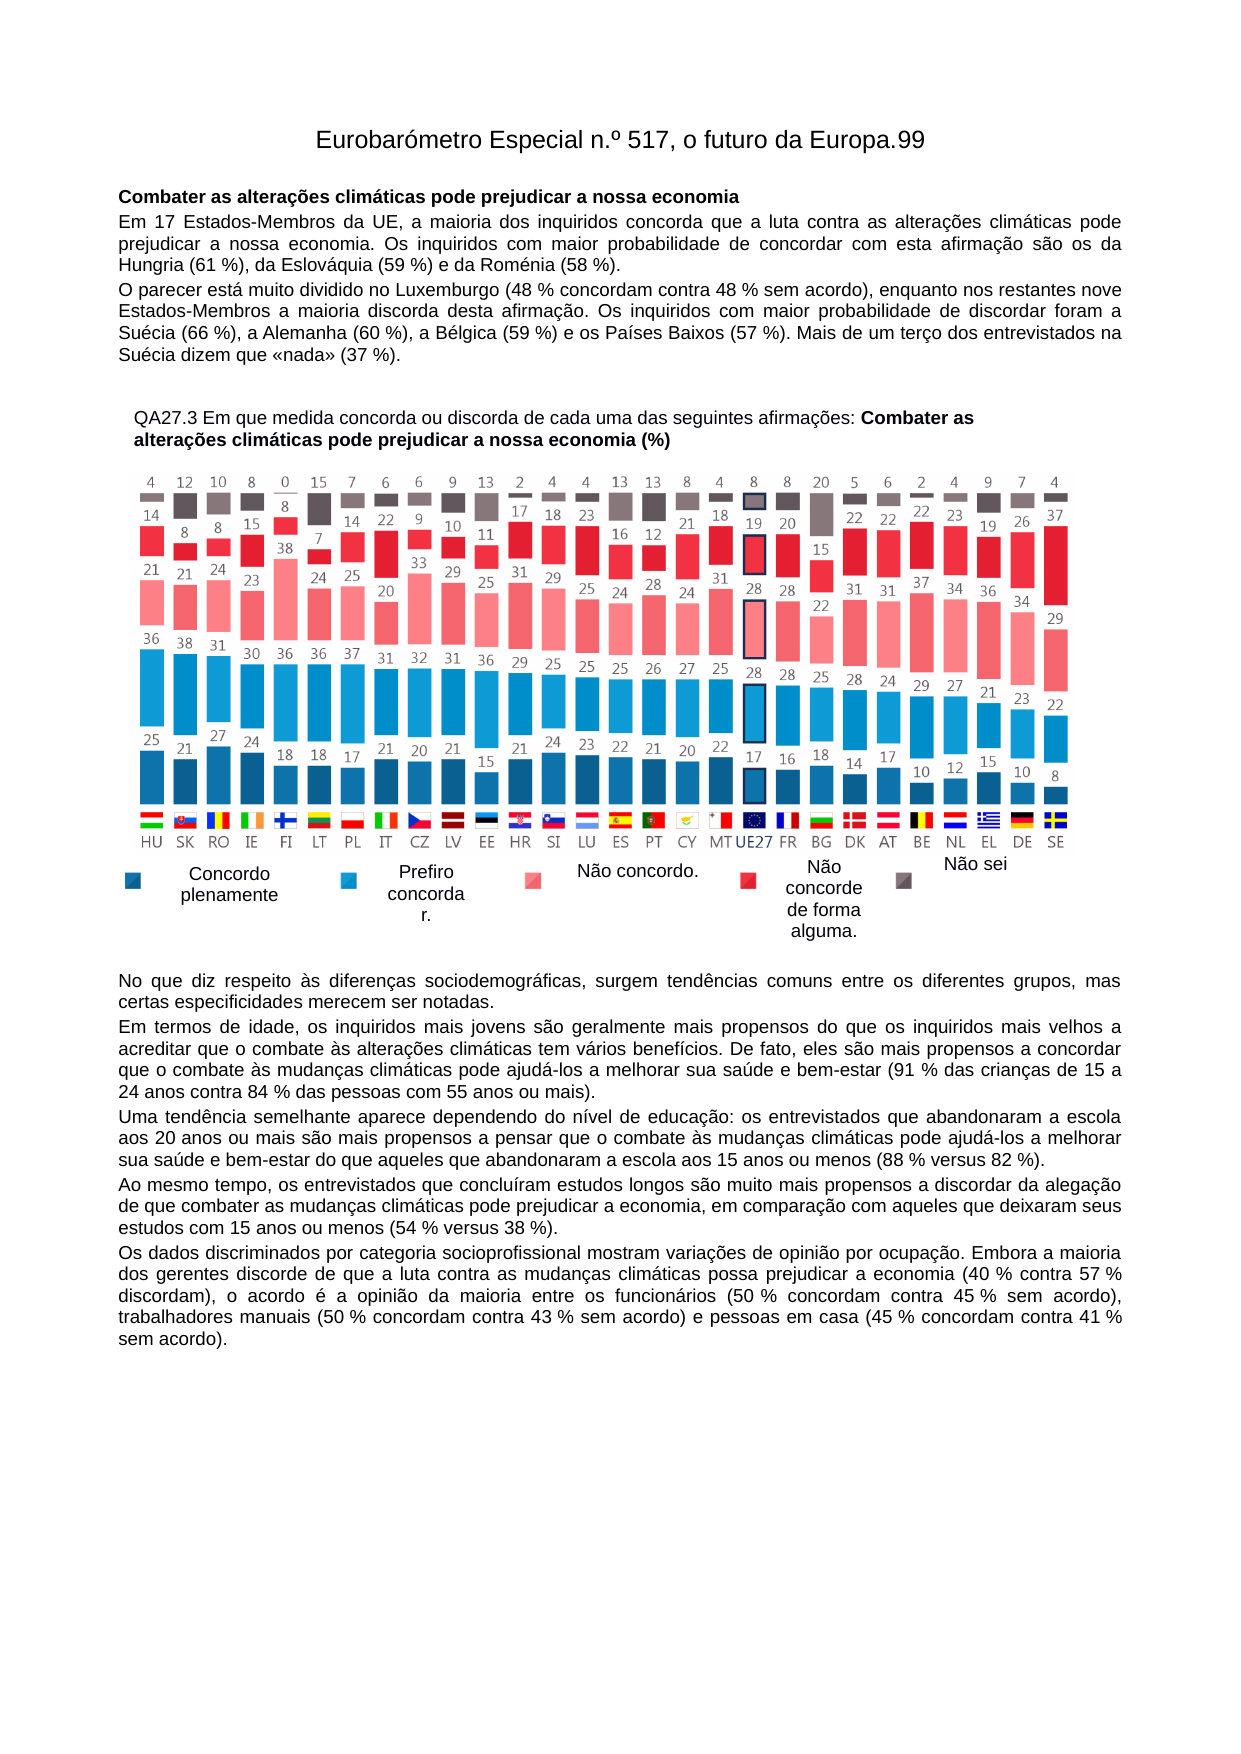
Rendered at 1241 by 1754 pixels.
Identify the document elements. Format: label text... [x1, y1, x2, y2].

picture [130, 472, 1075, 855]
text Combater as alterações climáticas pode prejudicar a nossa economia [118, 186, 1122, 208]
picture [118, 860, 921, 914]
picture [811, 860, 818, 871]
text No que diz respeito às diferenças sociodemográficas, surgem tendências comuns entre os diferentes grupos, mas certas especificidades merecem ser notadas. [118, 970, 1122, 1013]
text Os dados discriminados por categoria socioprofissional mostram variações de opinião por ocupação. Embora a maioria dos gerentes discorde de que a luta contra as mudanças climáticas possa prejudicar a economia (40 % contra 57 % discordam), o acordo é a opinião da maioria entre os funcionários (50 % concordam contra 45 % sem acordo), trabalhadores manuais (50 % concordam contra 43 % sem acordo) e pessoas em casa (45 % concordam contra 41 % sem acordo). [118, 1241, 1122, 1349]
text O parecer está muito dividido no Luxemburgo (48 % concordam contra 48 % sem acordo), enquanto nos restantes nove Estados-Membros a maioria discorda desta afirmação. Os inquiridos com maior probabilidade de discordar foram a Suécia (66 %), a Alemanha (60 %), a Bélgica (59 %) e os Países Baixos (57 %). Mais de um terço dos entrevistados na Suécia dizem que «nada» (37 %). [118, 279, 1122, 365]
text Ao mesmo tempo, os entrevistados que concluíram estudos longos são muito mais propensos a discordar da alegação de que combater as mudanças climáticas pode prejudicar a economia, em comparação com aqueles que deixaram seus estudos com 15 anos ou menos (54 % versus 38 %). [118, 1173, 1122, 1238]
text Uma tendência semelhante aparece dependendo do nível de educação: os entrevistados que abandonaram a escola aos 20 anos ou mais são mais propensos a pensar que o combate às mudanças climáticas pode ajudá-los a melhorar sua saúde e bem-estar do que aqueles que abandonaram a escola aos 15 anos ou menos (88 % versus 82 %). [118, 1106, 1122, 1170]
text Em 17 Estados-Membros da UE, a maioria dos inquiridos concorda que a luta contra as alterações climáticas pode prejudicar a nossa economia. Os inquiridos com maior probabilidade de concordar com esta afirmação são os da Hungria (61 %), da Eslováquia (59 %) e da Roménia (58 %). [118, 211, 1122, 276]
text Em termos de idade, os inquiridos mais jovens são geralmente mais propensos do que os inquiridos mais velhos a acreditar que o combate às alterações climáticas tem vários benefícios. De fato, eles são mais propensos a concordar que o combate às mudanças climáticas pode ajudá-los a melhorar sua saúde e bem-estar (91 % das crianças de 15 a 24 anos contra 84 % das pessoas com 55 anos ou mais). [118, 1016, 1122, 1102]
